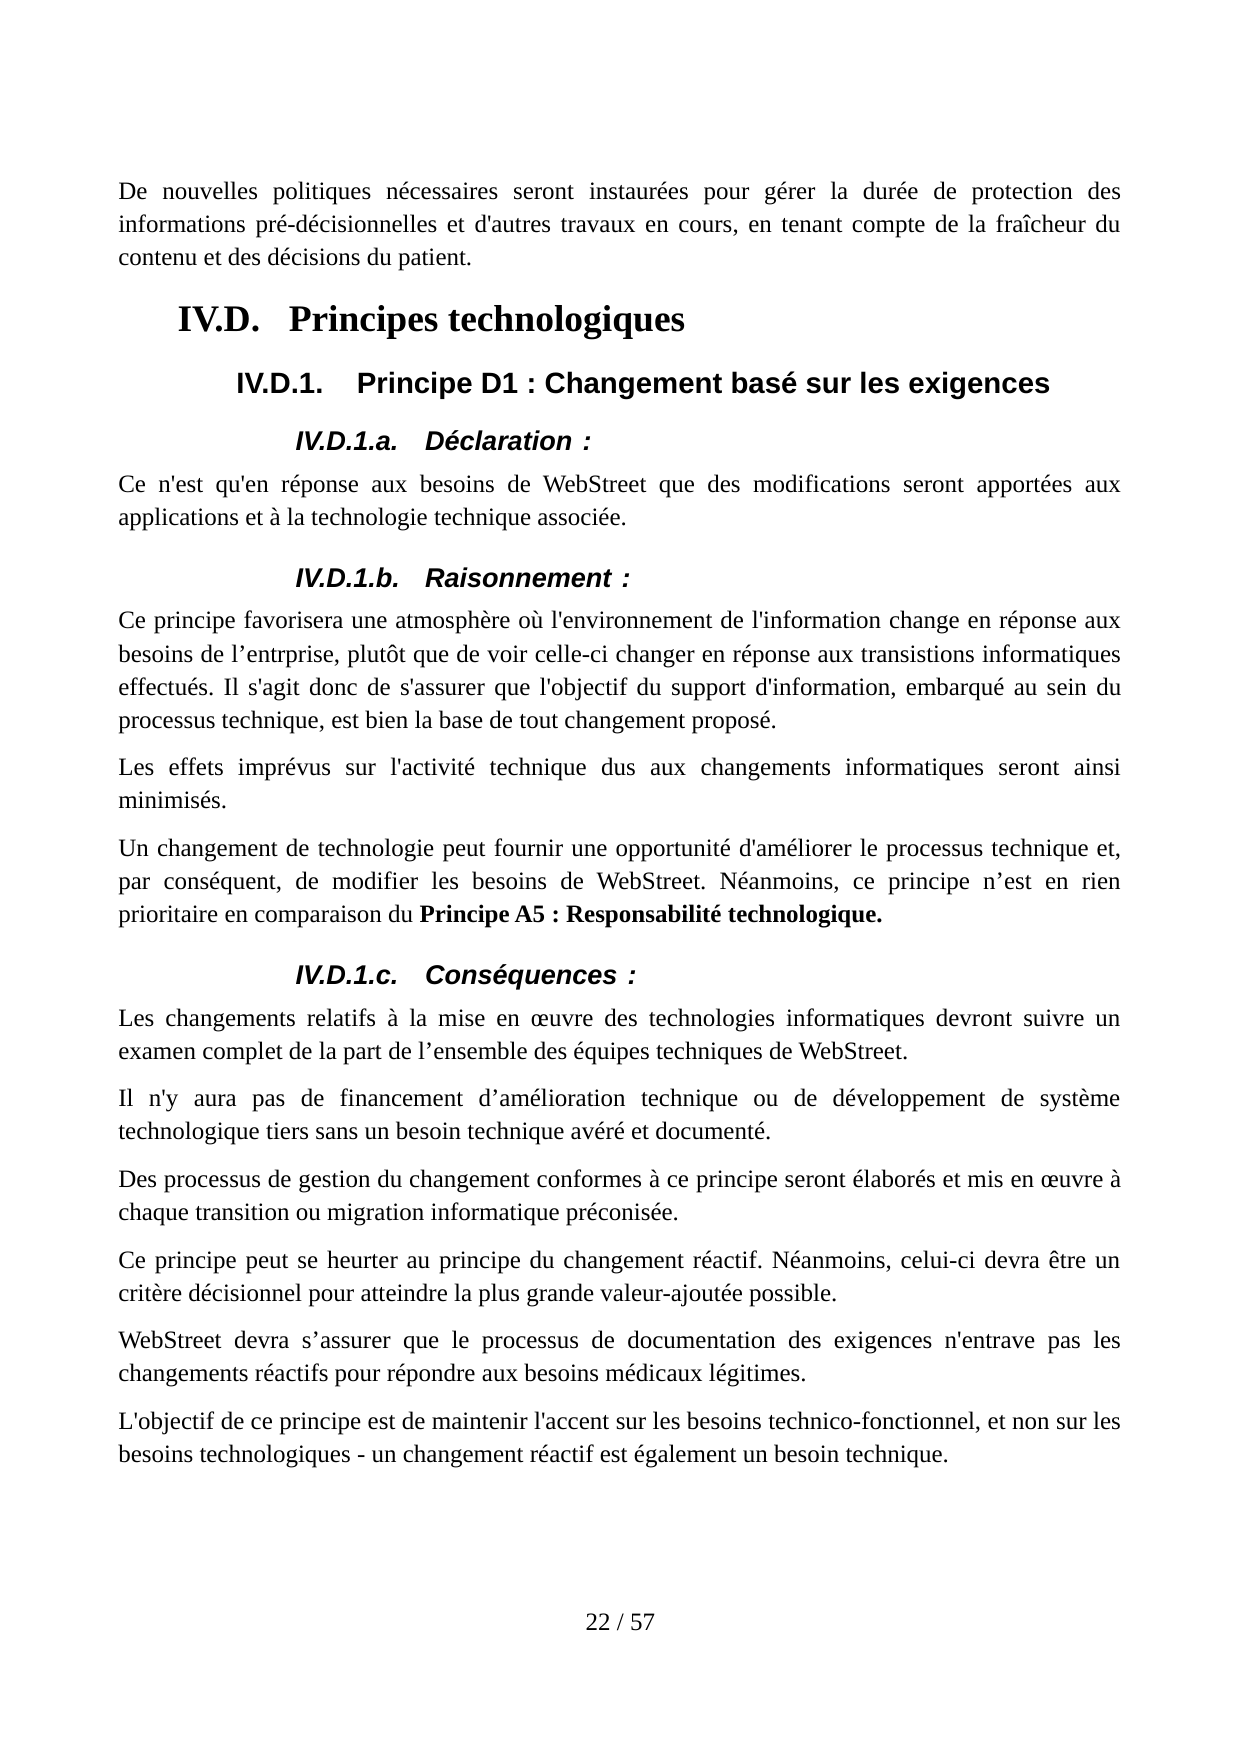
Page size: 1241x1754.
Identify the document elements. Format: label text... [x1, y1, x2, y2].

text L'objectif de ce principe est de maintenir l'accent sur les besoins technico-fonctionnel, et non sur les besoins technologiques - un changement réactif est également un besoin technique. [118, 1406, 1122, 1468]
subtitle Raisonnement : [118, 562, 1122, 593]
text Ce principe peut se heurter au principe du changement réactif. Néanmoins, celui-ci devra être un critère décisionnel pour atteindre la plus grande valeur-ajoutée possible. [118, 1245, 1122, 1306]
subtitle Déclaration : [118, 425, 1122, 456]
text Les changements relatifs à la mise en œuvre des technologies informatiques devront suivre un examen complet de la part de l’ensemble des équipes techniques de WebStreet. [118, 1003, 1122, 1064]
subtitle Conséquences : [118, 959, 1122, 990]
text Des processus de gestion du changement conformes à ce principe seront élaborés et mis en œuvre à chaque transition ou migration informatique préconisée. [118, 1164, 1122, 1226]
subtitle Principe D1 : Changement basé sur les exigences [118, 366, 1122, 400]
text Ce principe favorisera une atmosphère où l'environnement de l'information change en réponse aux besoins de l’entrprise, plutôt que de voir celle-ci changer en réponse aux transistions informatiques effectués. Il s'agit donc de s'assurer que l'objectif du support d'information, embarqué au sein du processus technique, est bien la base de tout changement proposé. [118, 606, 1122, 733]
text Un changement de technologie peut fournir une opportunité d'améliorer le processus technique et, par conséquent, de modifier les besoins de WebStreet. Néanmoins, ce principe n’est en rien prioritaire en comparaison du Principe A5 : Responsabilité technologique. [118, 833, 1122, 928]
text De nouvelles politiques nécessaires seront instaurées pour gérer la durée de protection des informations pré-décisionnelles et d'autres travaux en cours, en tenant compte de la fraîcheur du contenu et des décisions du patient. [118, 176, 1122, 271]
subtitle Principes technologiques [118, 296, 1122, 339]
text WebStreet devra s’assurer que le processus de documentation des exigences n'entrave pas les changements réactifs pour répondre aux besoins médicaux légitimes. [118, 1325, 1122, 1387]
text Les effets imprévus sur l'activité technique dus aux changements informatiques seront ainsi minimisés. [118, 752, 1122, 814]
text Il n'y aura pas de financement d’amélioration technique ou de développement de système technologique tiers sans un besoin technique avéré et documenté. [118, 1083, 1122, 1145]
text Ce n'est qu'en réponse aux besoins de WebStreet que des modifications seront apportées aux applications et à la technologie technique associée. [118, 469, 1122, 531]
